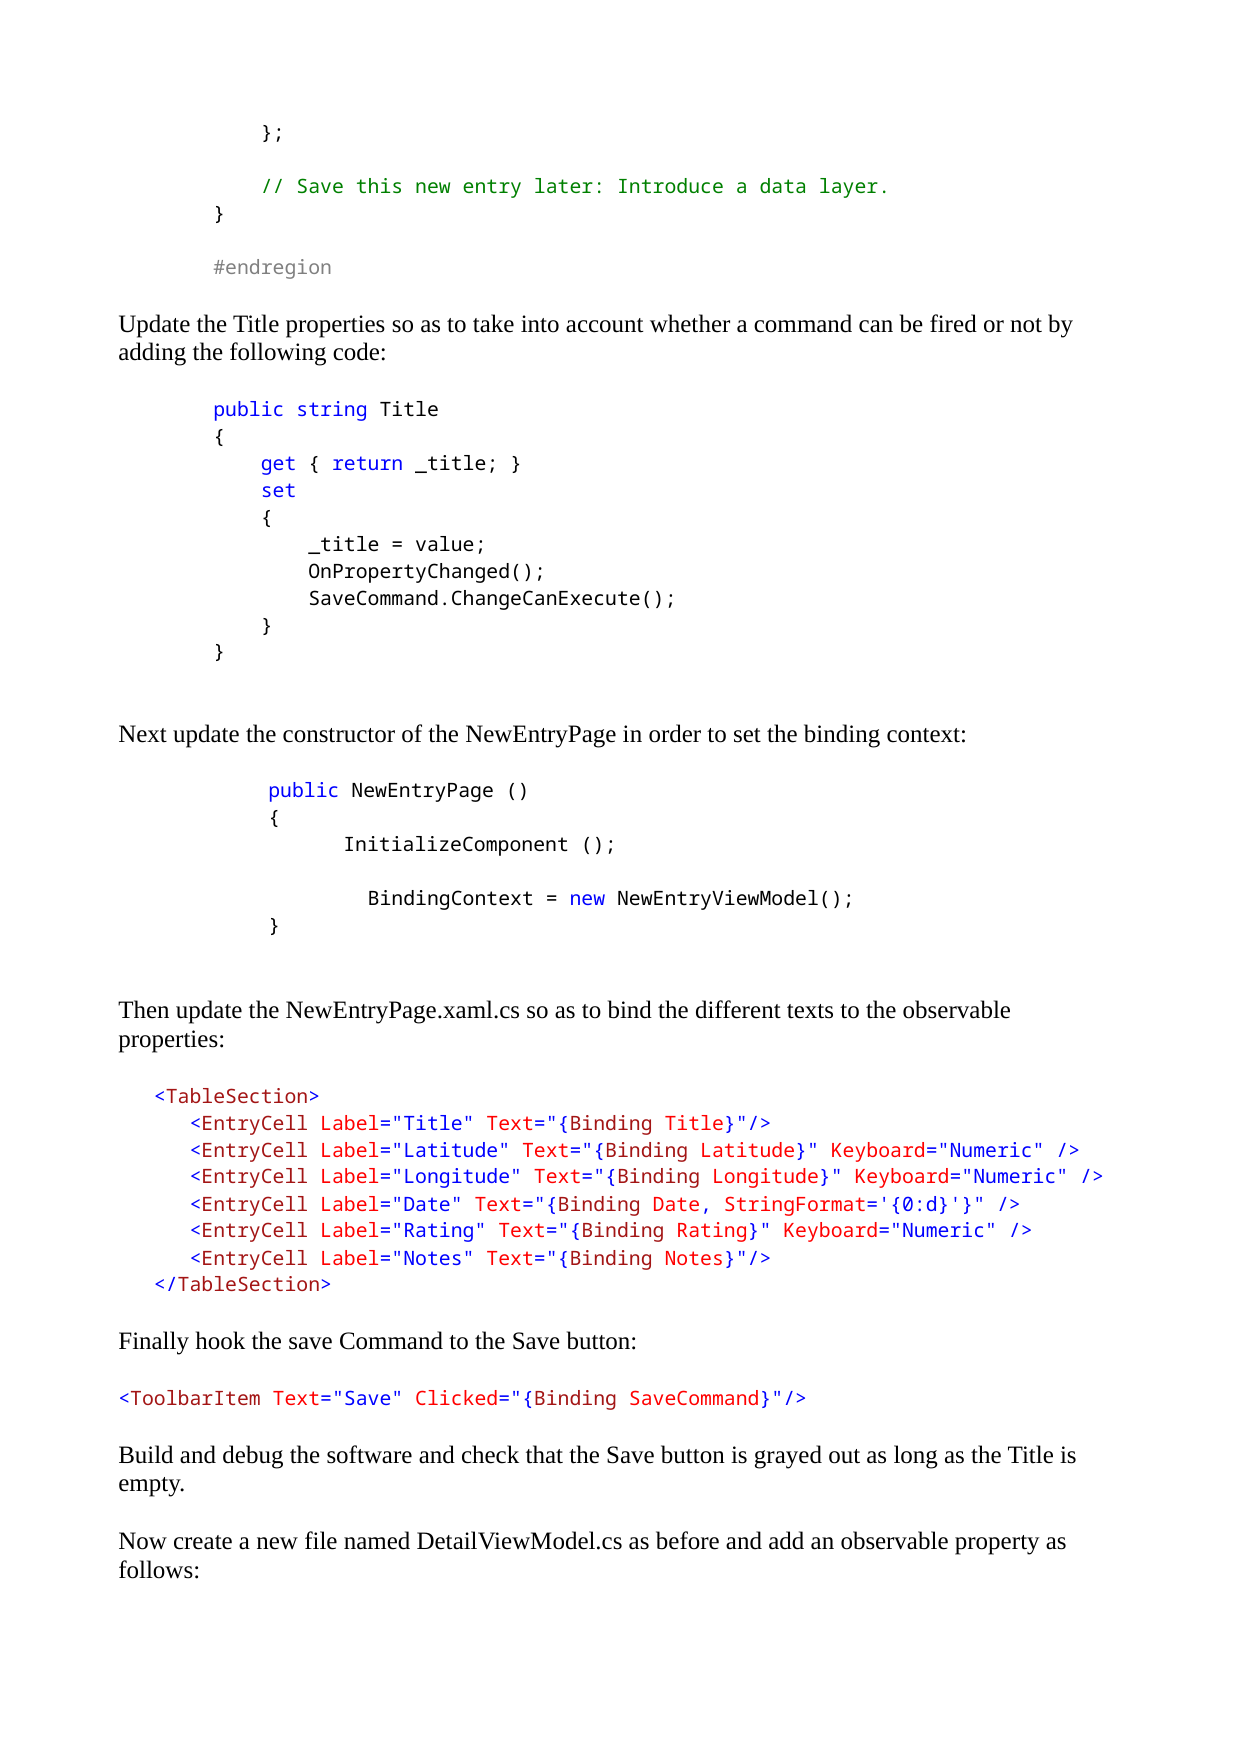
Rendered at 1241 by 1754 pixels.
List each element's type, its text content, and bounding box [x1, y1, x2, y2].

text } [118, 911, 1122, 938]
text <EntryCell Label="Date" Text="{Binding Date, StringFormat='{0:d}'}" /> [118, 1190, 1122, 1217]
text <EntryCell Label="Latitude" Text="{Binding Latitude}" Keyboard="Numeric" /> [118, 1136, 1122, 1163]
text Finally hook the save Command to the Save button: [118, 1326, 1122, 1355]
text <EntryCell Label="Notes" Text="{Binding Notes}"/> [118, 1244, 1122, 1271]
text #endregion [118, 253, 1122, 280]
text </TableSection> [118, 1271, 1122, 1298]
text { [118, 503, 1122, 530]
text OnPropertyChanged(); [118, 557, 1122, 584]
text Now create a new file named DetailViewModel.cs as before and add an observable property as follows: [118, 1526, 1122, 1583]
text <TableSection> [118, 1082, 1122, 1109]
text } [118, 199, 1122, 226]
text { [118, 422, 1122, 449]
text get { return _title; } [118, 449, 1122, 476]
text <EntryCell Label="Rating" Text="{Binding Rating}" Keyboard="Numeric" /> [118, 1217, 1122, 1244]
text Build and debug the software and check that the Save button is grayed out as long as the Title is empty. [118, 1440, 1122, 1497]
text public string Title [118, 395, 1122, 422]
text // Save this new entry later: Introduce a data layer. [118, 172, 1122, 199]
text public NewEntryPage () [118, 776, 1122, 803]
text BindingContext = new NewEntryViewModel(); [118, 884, 1122, 911]
text <EntryCell Label="Longitude" Text="{Binding Longitude}" Keyboard="Numeric" /> [118, 1163, 1122, 1190]
text <ToolbarItem Text="Save" Clicked="{Binding SaveCommand}"/> [118, 1384, 1122, 1411]
text SaveCommand.ChangeCanExecute(); [118, 584, 1122, 611]
text Next update the constructor of the NewEntryPage in order to set the binding context: [118, 719, 1122, 747]
text } [118, 638, 1122, 665]
text { [118, 803, 1122, 830]
text _title = value; [118, 530, 1122, 557]
text Then update the NewEntryPage.xaml.cs so as to bind the different texts to the observable properties: [118, 996, 1122, 1053]
text InitializeComponent (); [118, 830, 1122, 857]
text <EntryCell Label="Title" Text="{Binding Title}"/> [118, 1109, 1122, 1136]
text } [118, 611, 1122, 638]
text }; [118, 118, 1122, 145]
text Update the Title properties so as to take into account whether a command can be fired or not by adding the following code: [118, 309, 1122, 366]
text set [118, 476, 1122, 503]
